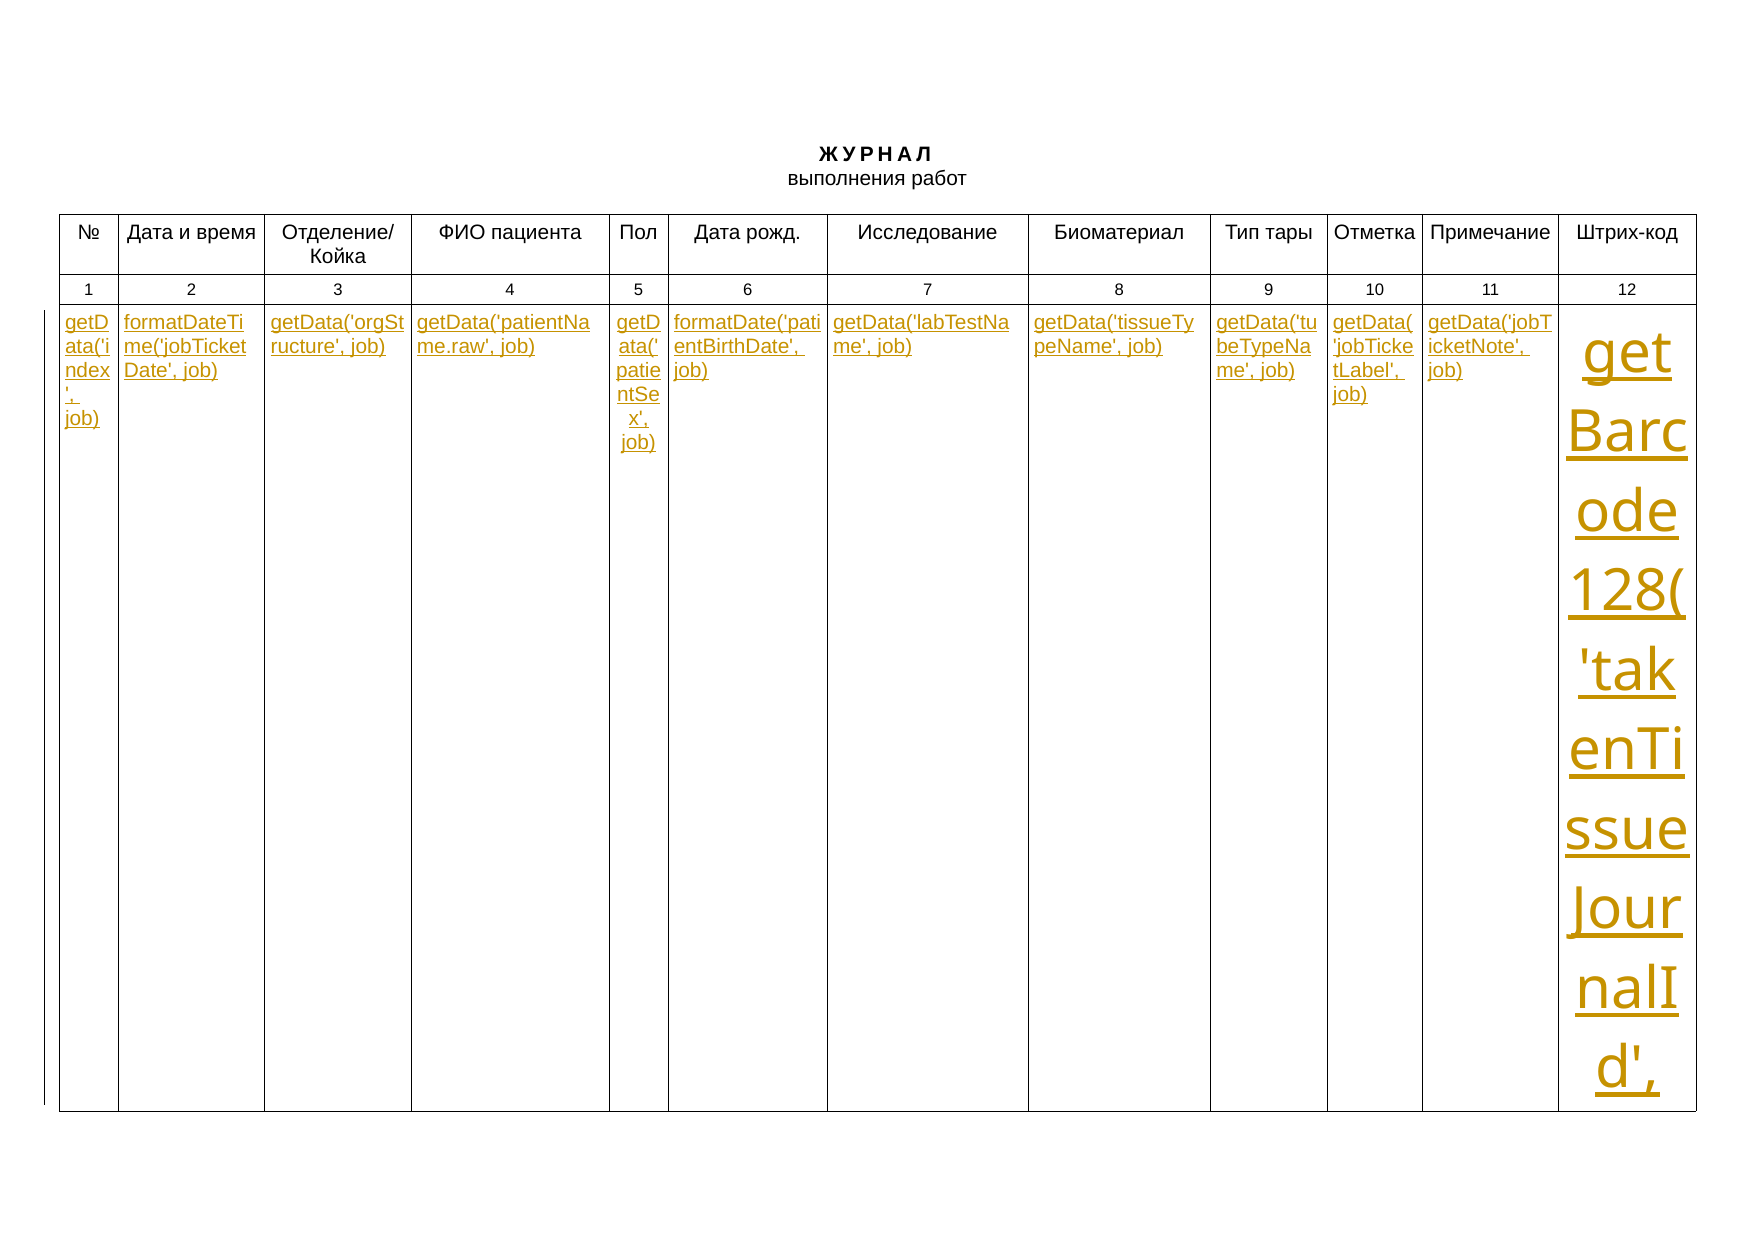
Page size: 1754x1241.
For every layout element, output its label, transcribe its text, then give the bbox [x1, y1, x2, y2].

table_cell 5 [610, 275, 668, 304]
table_cell 6 [669, 275, 827, 304]
table_cell 11 [1423, 275, 1558, 304]
table_cell getData('patientSex', job) [610, 305, 668, 1111]
table_cell getData('tubeTypeName', job) [1211, 305, 1327, 1111]
table_header Дата рожд. [669, 215, 827, 273]
table_cell 7 [828, 275, 1028, 304]
table_header Штрих-код [1559, 215, 1696, 273]
table_cell 4 [412, 275, 609, 304]
table_cell getData('index', job) [60, 305, 118, 1111]
table_header Исследование [828, 215, 1028, 273]
table_header № [60, 215, 118, 273]
table_cell formatDate('patientBirthDate', job) [669, 305, 827, 1111]
table_cell getBarcode128('takenTissueJournalId', [1559, 305, 1696, 1111]
table_cell 12 [1559, 275, 1696, 304]
table_header Тип тары [1211, 215, 1327, 273]
table_cell 9 [1211, 275, 1327, 304]
table_cell getData('labTestName', job) [828, 305, 1028, 1111]
table_cell getData('orgStructure', job) [265, 305, 411, 1111]
table_cell 10 [1328, 275, 1422, 304]
table_header ФИО пациента [412, 215, 609, 273]
table_cell getData('patientName.raw', job) [412, 305, 609, 1111]
table_cell 8 [1029, 275, 1210, 304]
table_cell getData('jobTicketNote', job) [1423, 305, 1558, 1111]
text ЖУРНАЛ выполнения работ [59, 142, 1695, 190]
table_header Пол [610, 215, 668, 273]
table_cell 1 [60, 275, 118, 304]
table_header Дата и время [119, 215, 264, 273]
table_header Биоматериал [1029, 215, 1210, 273]
table_cell formatDateTime('jobTicketDate', job) [119, 305, 264, 1111]
table_cell 2 [119, 275, 264, 304]
table_cell getData('jobTicketLabel', job) [1328, 305, 1422, 1111]
table_header Примечание [1423, 215, 1558, 273]
table_header Отметка [1328, 215, 1422, 273]
table_header Отделение/ Койка [265, 215, 411, 273]
table_cell 3 [265, 275, 411, 304]
table_cell getData('tissueTypeName', job) [1029, 305, 1210, 1111]
